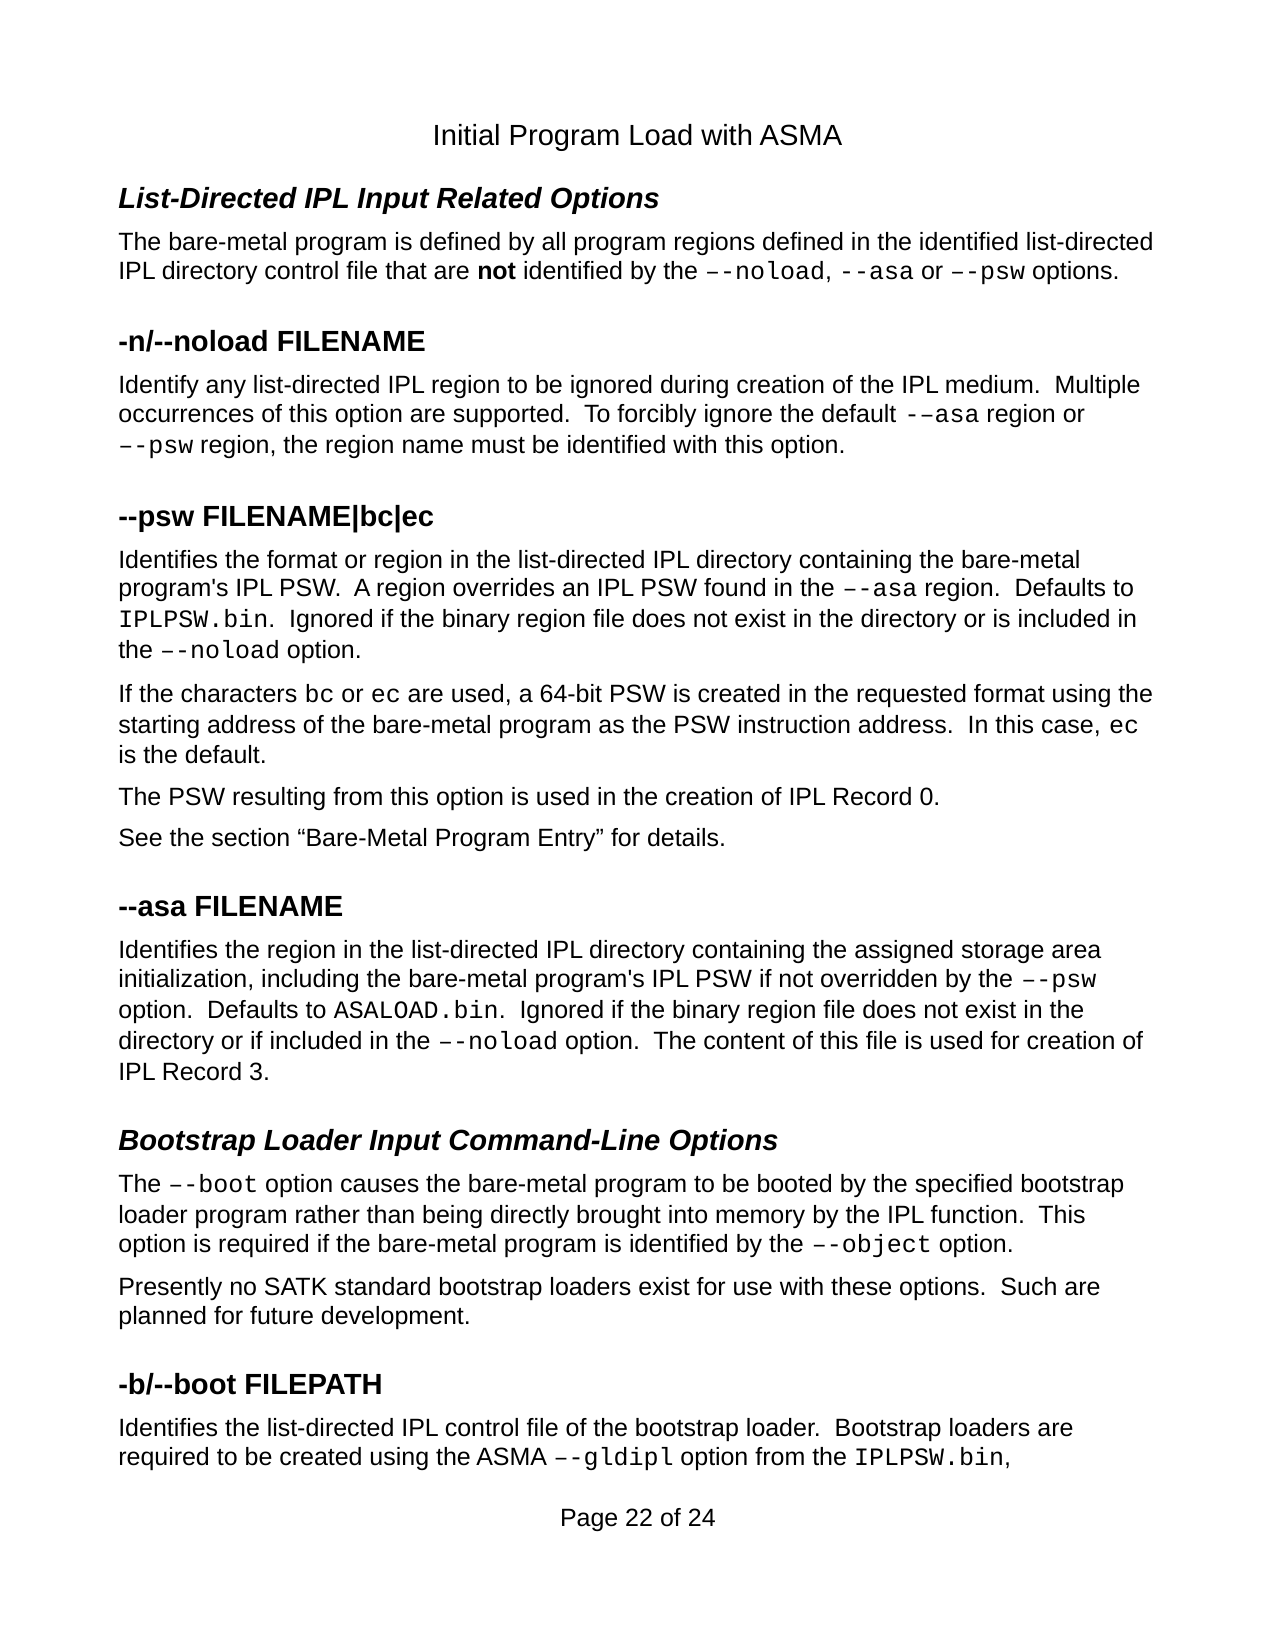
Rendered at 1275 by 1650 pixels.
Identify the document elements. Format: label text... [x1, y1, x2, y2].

text The PSW resulting from this option is used in the creation of IPL Record 0. [118, 782, 1157, 811]
subtitle List-Directed IPL Input Related Options [118, 181, 1157, 215]
subtitle --asa FILENAME [118, 889, 1157, 923]
text Identifies the list-directed IPL control file of the bootstrap loader. Bootstrap loaders are required to be created using the ASMA –-gldipl option from the IPLPSW.bin, [118, 1413, 1157, 1473]
text If the characters bc or ec are used, a 64-bit PSW is created in the requested format using the starting address of the bare-metal program as the PSW instruction address. In this case, ec is the default. [118, 679, 1157, 769]
text The bare-metal program is defined by all program regions defined in the identified list-directed IPL directory control file that are not identified by the –-noload, --asa or –-psw options. [118, 227, 1157, 287]
text Identifies the format or region in the list-directed IPL directory containing the bare-metal program's IPL PSW. A region overrides an IPL PSW found in the –-asa region. Defaults to IPLPSW.bin. Ignored if the binary region file does not exist in the directory or is included in the –-noload option. [118, 544, 1157, 666]
text The –-boot option causes the bare-metal program to be booted by the specified bootstrap loader program rather than being directly brought into memory by the IPL function. This option is required if the bare-metal program is identified by the –-object option. [118, 1169, 1157, 1260]
subtitle --psw FILENAME|bc|ec [118, 498, 1157, 532]
text Identify any list-directed IPL region to be ignored during creation of the IPL medium. Multiple occurrences of this option are supported. To forcibly ignore the default -–asa region or –-psw region, the region name must be identified with this option. [118, 370, 1157, 461]
subtitle -n/--noload FILENAME [118, 324, 1157, 358]
subtitle Bootstrap Loader Input Command-Line Options [118, 1123, 1157, 1157]
text Presently no SATK standard bootstrap loaders exist for use with these options. Such are planned for future development. [118, 1272, 1157, 1330]
text See the section “Bare-Metal Program Entry” for details. [118, 823, 1157, 852]
subtitle -b/--boot FILEPATH [118, 1367, 1157, 1401]
text Identifies the region in the list-directed IPL directory containing the assigned storage area initialization, including the bare-metal program's IPL PSW if not overridden by the –-psw option. Defaults to ASALOAD.bin. Ignored if the binary region file does not exist in the directory or if included in the –-noload option. The content of this file is used for creation of IPL Record 3. [118, 935, 1157, 1086]
